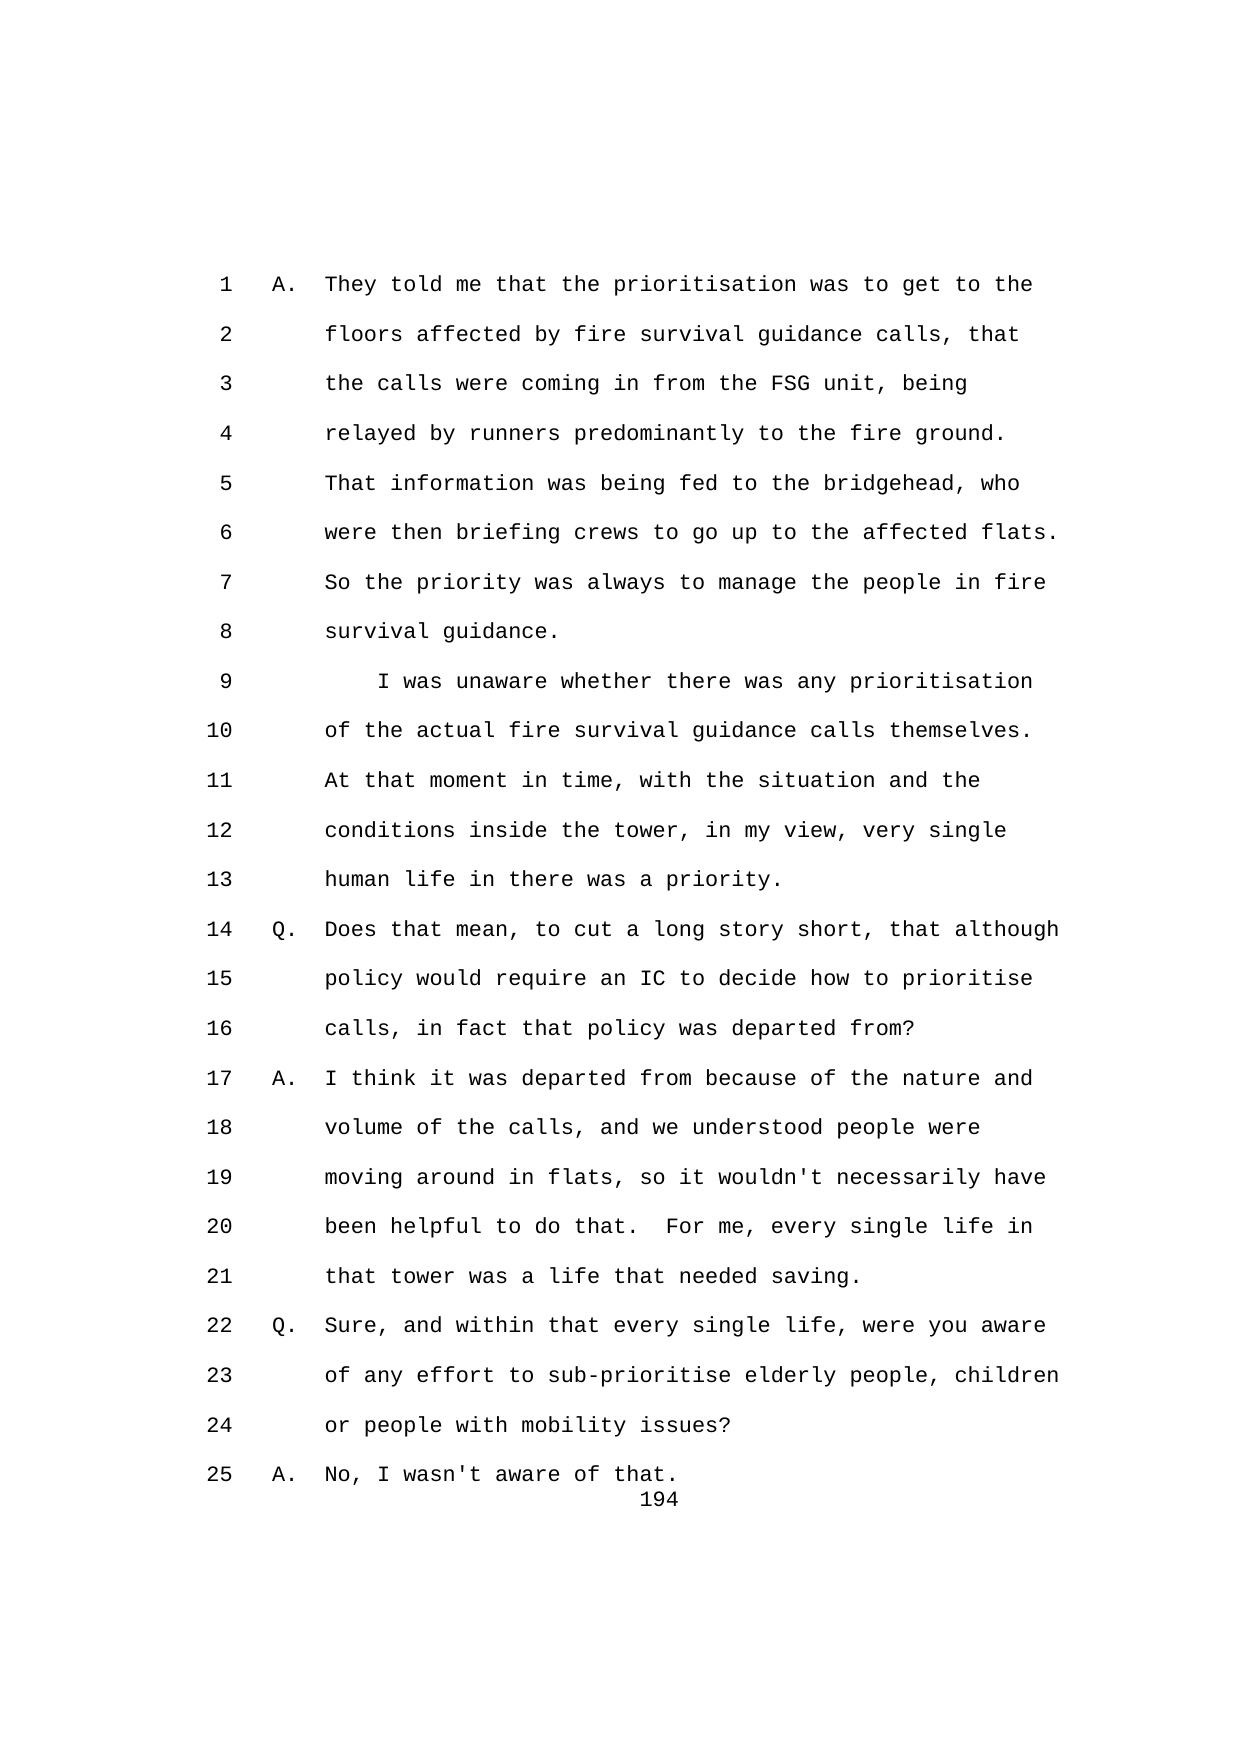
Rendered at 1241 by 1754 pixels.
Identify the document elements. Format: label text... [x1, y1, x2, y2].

text 5 That information was being fed to the bridgehead, who [75, 472, 1165, 496]
text 3 the calls were coming in from the FSG unit, being [75, 372, 1165, 397]
text 17 A. I think it was departed from because of the nature and [75, 1067, 1165, 1091]
text 13 human life in there was a priority. [75, 868, 1165, 893]
text 8 survival guidance. [75, 620, 1165, 645]
text 25 A. No, I wasn't aware of that. [75, 1463, 1165, 1488]
text 10 of the actual fire survival guidance calls themselves. [75, 719, 1165, 744]
text 23 of any effort to sub-prioritise elderly people, children [75, 1364, 1165, 1389]
text 24 or people with mobility issues? [75, 1414, 1165, 1438]
text 20 been helpful to do that. For me, every single life in [75, 1215, 1165, 1240]
text 18 volume of the calls, and we understood people were [75, 1116, 1165, 1141]
text 6 were then briefing crews to go up to the affected flats. [75, 521, 1165, 546]
text 15 policy would require an IC to decide how to prioritise [75, 967, 1165, 992]
text 19 moving around in flats, so it wouldn't necessarily have [75, 1166, 1165, 1191]
text 21 that tower was a life that needed saving. [75, 1265, 1165, 1290]
text 22 Q. Sure, and within that every single life, were you aware [75, 1314, 1165, 1339]
text 194 [75, 1488, 1165, 1513]
text 2 floors affected by fire survival guidance calls, that [75, 323, 1165, 348]
text 11 At that moment in time, with the situation and the [75, 769, 1165, 794]
text 7 So the priority was always to manage the people in fire [75, 571, 1165, 596]
text 16 calls, in fact that policy was departed from? [75, 1017, 1165, 1042]
text 4 relayed by runners predominantly to the fire ground. [75, 422, 1165, 447]
text 14 Q. Does that mean, to cut a long story short, that although [75, 918, 1165, 943]
text 1 A. They told me that the prioritisation was to get to the [75, 273, 1165, 298]
text 9 I was unaware whether there was any prioritisation [75, 670, 1165, 695]
text 12 conditions inside the tower, in my view, very single [75, 819, 1165, 843]
